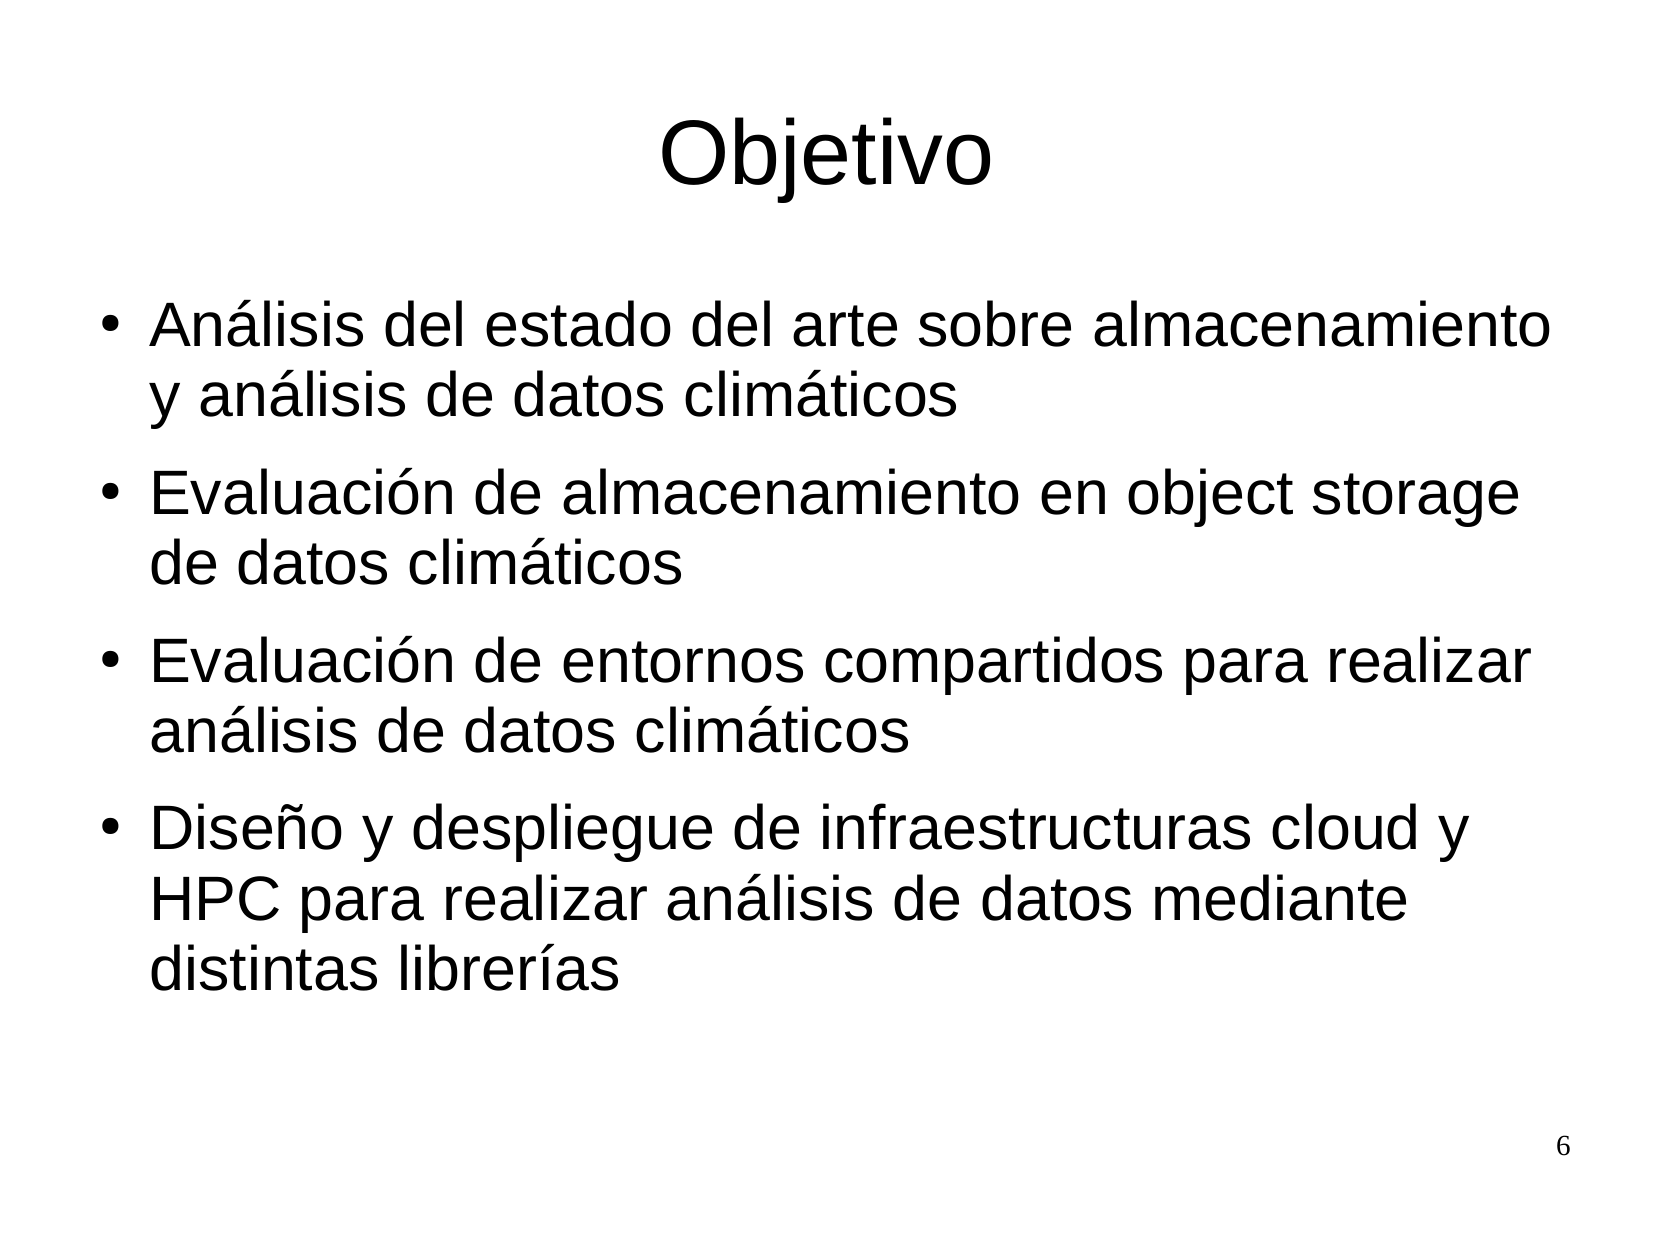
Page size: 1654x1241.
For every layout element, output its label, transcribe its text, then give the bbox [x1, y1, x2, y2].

title Objetivo [82, 49, 1571, 257]
list Análisis del estado del arte sobre almacenamiento y análisis de datos climáticos Evaluación de almacenamiento en object storage de datos climáticos Evaluación de entornos compartidos para realizar análisis de datos climáticos Diseño y despliegue de infraestructuras cloud y HPC para realizar análisis de datos mediante distintas librerías [82, 290, 1571, 1010]
